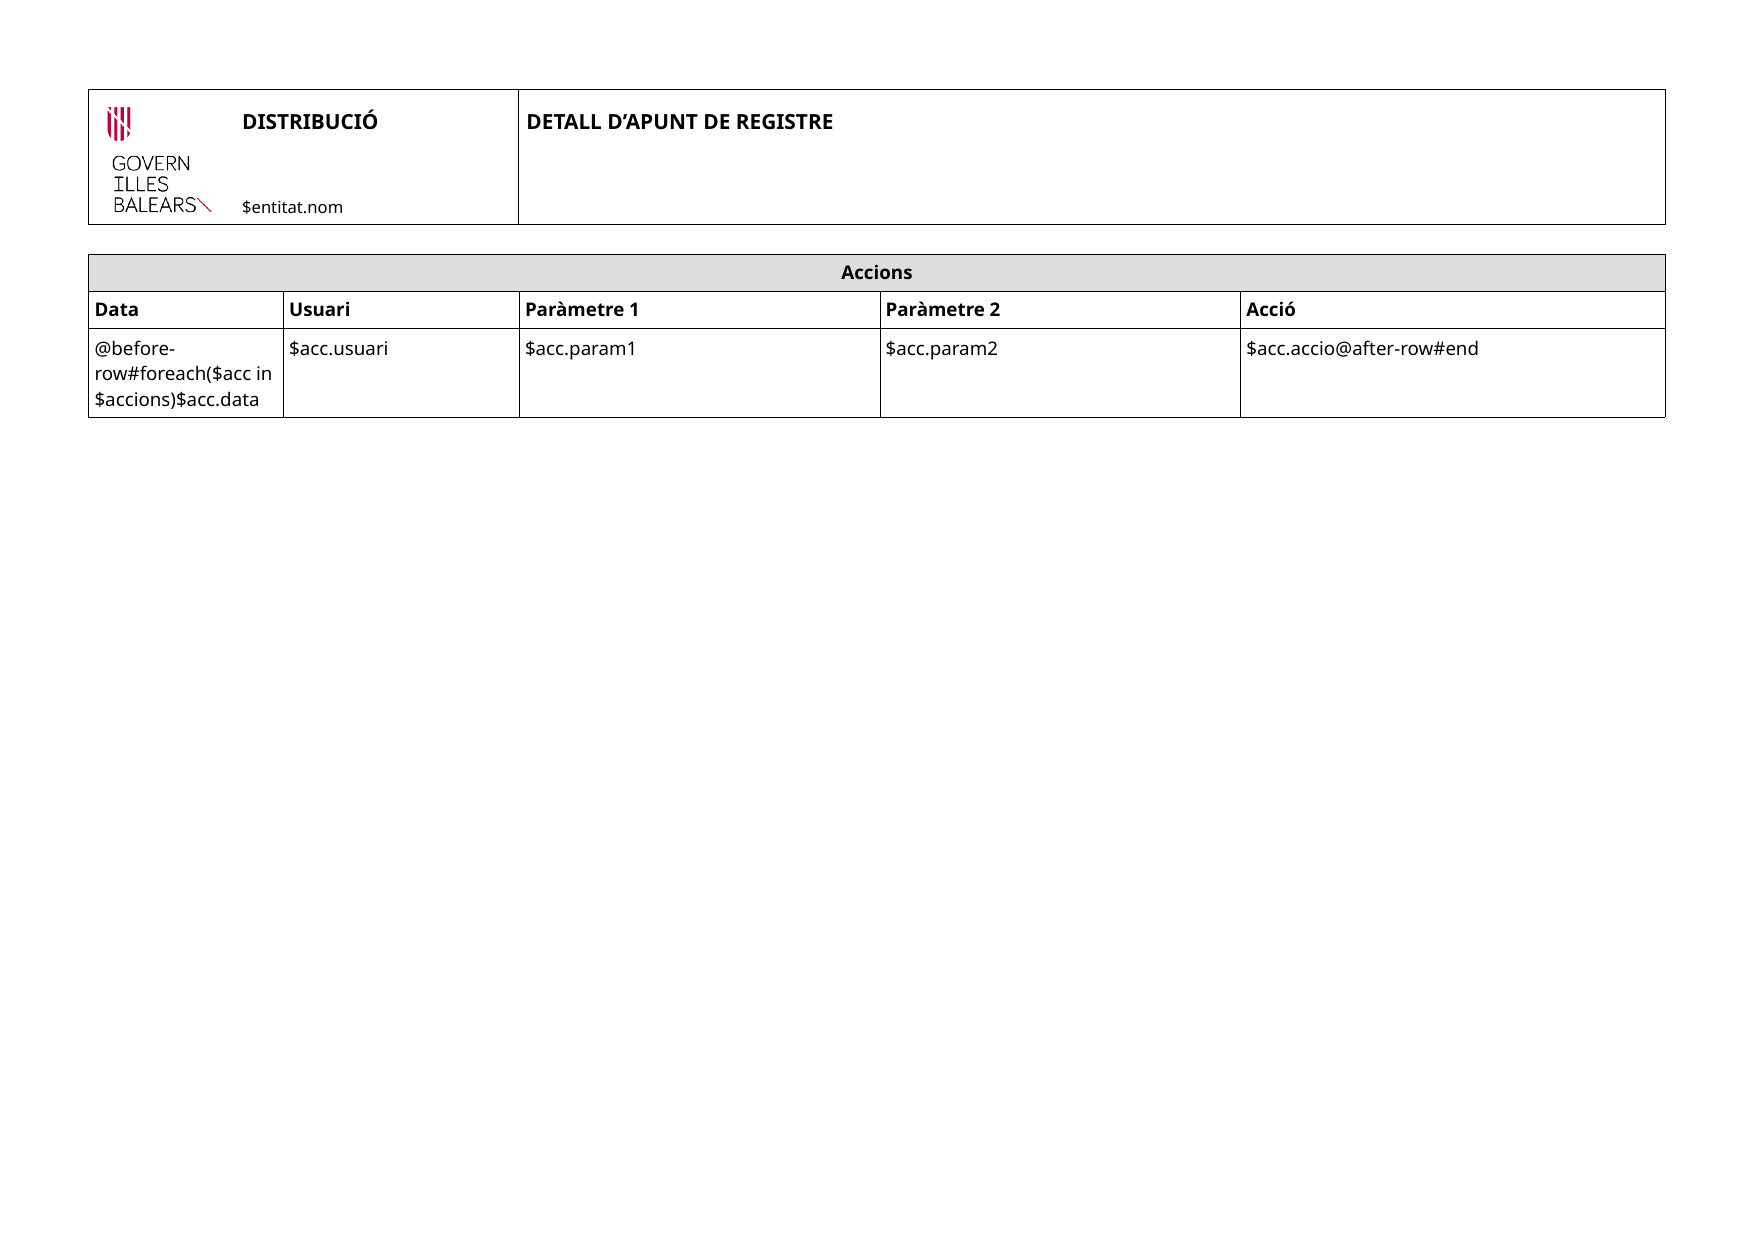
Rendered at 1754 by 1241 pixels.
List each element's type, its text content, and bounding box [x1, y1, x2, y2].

table_cell @before-row#foreach($acc in $accions)$acc.data [89, 329, 283, 417]
table_cell Acció [1241, 292, 1665, 328]
table_cell Paràmetre 1 [520, 292, 880, 328]
table_cell $acc.param2 [881, 329, 1240, 417]
table_cell Data [89, 292, 283, 328]
table_cell Paràmetre 2 [881, 292, 1240, 328]
picture [91, 95, 227, 224]
table_cell $acc.accio@after-row#end [1241, 329, 1665, 417]
table_cell $acc.param1 [520, 329, 880, 417]
table_header Accions [89, 255, 1665, 291]
table_cell Usuari [284, 292, 519, 328]
table_cell $acc.usuari [284, 329, 519, 417]
